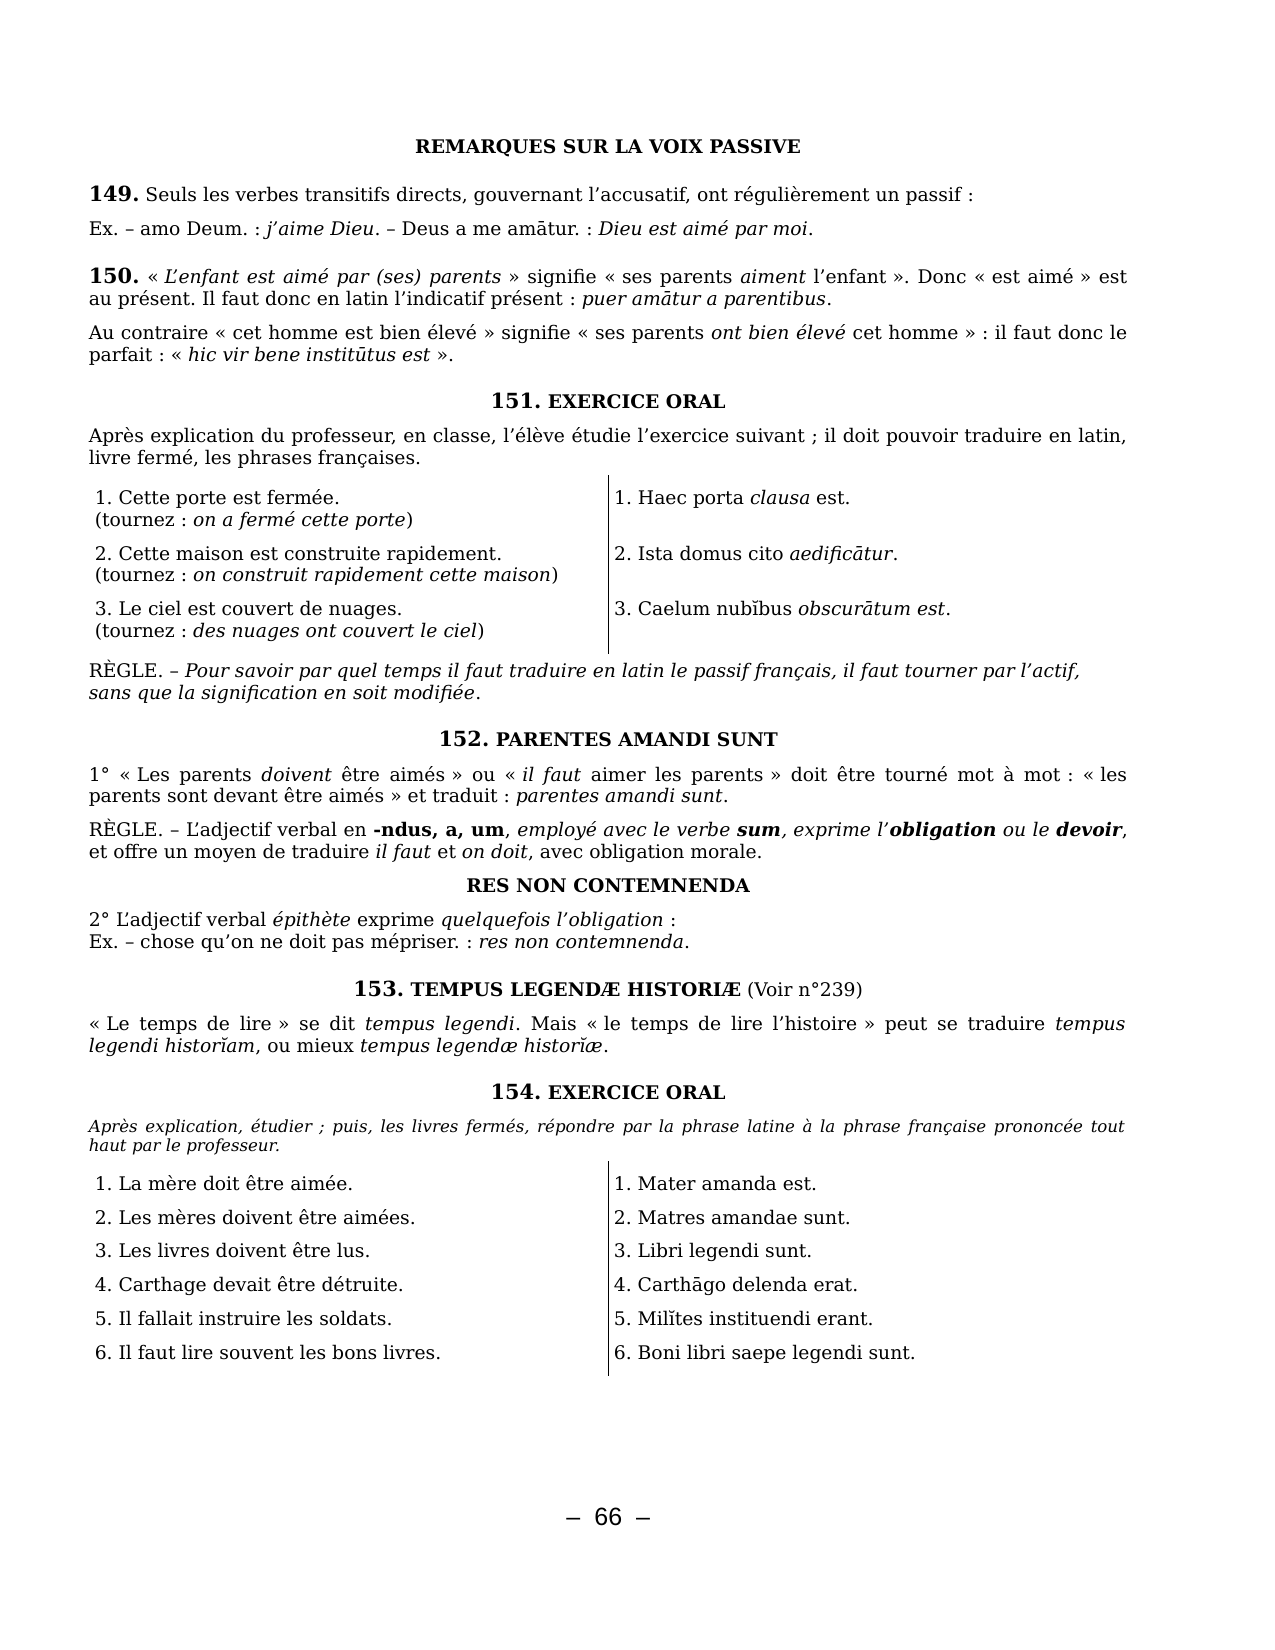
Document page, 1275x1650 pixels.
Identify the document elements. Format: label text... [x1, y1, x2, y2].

text 1° « Les parents doivent être aimés » ou « il faut aimer les parents » doit être tourné mot à mot : « les parents sont devant être aimés » et traduit : parentes amandi sunt. [88, 763, 1127, 807]
table_header 1. Haec porta clausa est. 2. Ista domus cito aedificātur. 3. Caelum nubĭbus obscurātum est. [609, 475, 1127, 654]
text Ex. – amo Deum. : j’aime Dieu. – Deus a me amātur. : Dieu est aimé par moi. [88, 218, 1127, 240]
text Au contraire « cet homme est bien élevé » signifie « ses parents ont bien élevé cet homme » : il faut donc le parfait : « hic vir bene institūtus est ». [88, 322, 1127, 365]
text 149. Seuls les verbes transitifs directs, gouvernant l’accusatif, ont régulièrement un passif : [88, 182, 1127, 206]
text RÈGLE. – L’adjectif verbal en -ndus, a, um, employé avec le verbe sum, exprime l’obligation ou le devoir, et offre un moyen de traduire il faut et on doit, avec obligation morale. [88, 819, 1127, 863]
table_header 1. La mère doit être aimée. 2. Les mères doivent être aimées. 3. Les livres doivent être lus. 4. Carthage devait être détruite. 5. Il fallait instruire les soldats. 6. Il faut lire souvent les bons livres. [89, 1161, 608, 1376]
text 154. EXERCICE ORAL [88, 1080, 1127, 1104]
text « Le temps de lire » se dit tempus legendi. Mais « le temps de lire l’histoire » peut se traduire tempus legendi historĭam, ou mieux tempus legendæ historĭæ. [88, 1013, 1127, 1056]
text 150. « L’enfant est aimé par (ses) parents » signifie « ses parents aiment l’enfant ». Donc « est aimé » est au présent. Il faut donc en latin l’indicatif présent : puer amātur a parentibus. [88, 263, 1127, 310]
text Après explication du professeur, en classe, l’élève étudie l’exercice suivant ; il doit pouvoir traduire en latin, livre fermé, les phrases françaises. [88, 425, 1127, 469]
text REMARQUES SUR LA VOIX PASSIVE [88, 136, 1127, 158]
text 153. TEMPUS LEGENDÆ HISTORIÆ (Voir n°239) [88, 976, 1127, 1001]
table_header 1. Cette porte est fermée. (tournez : on a fermé cette porte) 2. Cette maison est construite rapidement. (tournez : on construit rapidement cette maison) 3. Le ciel est couvert de nuages. (tournez : des nuages ont couvert le ciel) [89, 475, 608, 654]
text RÈGLE. – Pour savoir par quel temps il faut traduire en latin le passif français, il faut tourner par l’actif, sans que la signification en soit modifiée. [88, 660, 1127, 703]
text 2° L’adjectif verbal épithète exprime quelquefois l’obligation : Ex. – chose qu’on ne doit pas mépriser. : res non contemnenda. [88, 909, 1127, 953]
table_header 1. Mater amanda est. 2. Matres amandae sunt. 3. Libri legendi sunt. 4. Carthāgo delenda erat. 5. Milĭtes instituendi erant. 6. Boni libri saepe legendi sunt. [609, 1161, 1127, 1376]
text 152. PARENTES AMANDI SUNT [88, 727, 1127, 752]
text 151. EXERCICE ORAL [88, 389, 1127, 413]
text Après explication, étudier ; puis, les livres fermés, répondre par la phrase latine à la phrase française prononcée tout haut par le professeur. [88, 1116, 1127, 1155]
text RES NON CONTEMNENDA [88, 875, 1127, 897]
